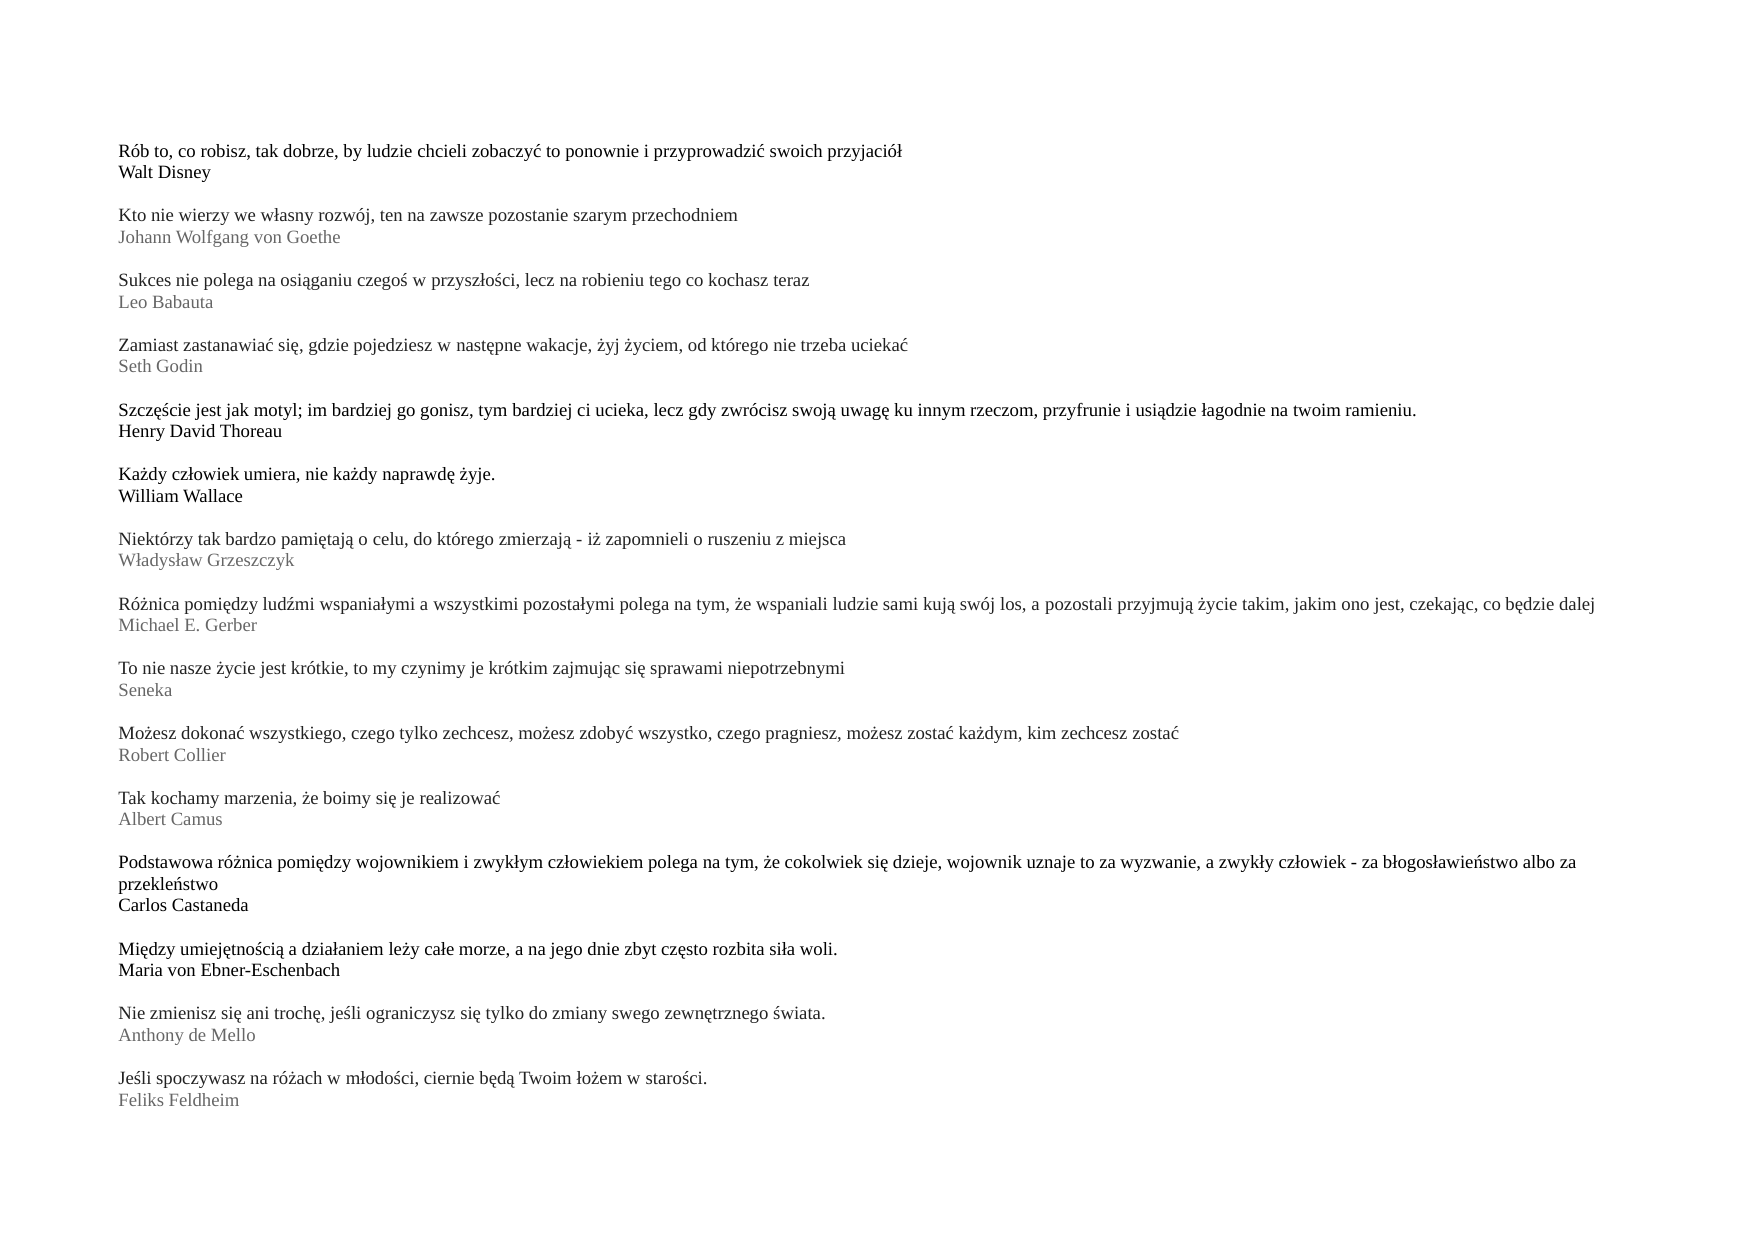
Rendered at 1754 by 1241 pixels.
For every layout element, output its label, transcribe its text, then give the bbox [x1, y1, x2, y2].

text Henry David Thoreau [118, 420, 1636, 442]
text Każdy człowiek umiera, nie każdy naprawdę żyje. [118, 463, 1636, 485]
text Johann Wolfgang von Goethe [118, 226, 1636, 247]
text Jeśli spoczywasz na różach w młodości, ciernie będą Twoim łożem w starości. [118, 1067, 1636, 1088]
text Seth Godin [118, 355, 1636, 377]
text Szczęście jest jak motyl; im bardziej go gonisz, tym bardziej ci ucieka, lecz gdy zwrócisz swoją uwagę ku innym rzeczom, przyfrunie i usiądzie łagodnie na twoim ramieniu. [118, 398, 1636, 420]
text Nie zmienisz się ani trochę, jeśli ograniczysz się tylko do zmiany swego zewnętrznego świata. [118, 1002, 1636, 1024]
text Albert Camus [118, 808, 1636, 830]
text Rób to, co robisz, tak dobrze, by ludzie chcieli zobaczyć to ponownie i przyprowadzić swoich przyjaciół [118, 140, 1636, 161]
text To nie nasze życie jest krótkie, to my czynimy je krótkim zajmując się sprawami niepotrzebnymi [118, 657, 1636, 679]
text Tak kochamy marzenia, że boimy się je realizować [118, 787, 1636, 808]
text Sukces nie polega na osiąganiu czegoś w przyszłości, lecz na robieniu tego co kochasz teraz [118, 269, 1636, 291]
text Seneka [118, 679, 1636, 700]
text Niektórzy tak bardzo pamiętają o celu, do którego zmierzają - iż zapomnieli o ruszeniu z miejsca [118, 528, 1636, 549]
text William Wallace [118, 485, 1636, 506]
text Feliks Feldheim [118, 1088, 1636, 1110]
text Walt Disney [118, 161, 1636, 183]
text Leo Babauta [118, 291, 1636, 312]
text Anthony de Mello [118, 1024, 1636, 1045]
text Robert Collier [118, 743, 1636, 765]
text Kto nie wierzy we własny rozwój, ten na zawsze pozostanie szarym przechodniem [118, 204, 1636, 226]
text Różnica pomiędzy ludźmi wspaniałymi a wszystkimi pozostałymi polega na tym, że wspaniali ludzie sami kują swój los, a pozostali przyjmują życie takim, jakim ono jest, czekając, co będzie dalej [118, 592, 1636, 614]
text Możesz dokonać wszystkiego, czego tylko zechcesz, możesz zdobyć wszystko, czego pragniesz, możesz zostać każdym, kim zechcesz zostać [118, 722, 1636, 743]
text Zamiast zastanawiać się, gdzie pojedziesz w następne wakacje, żyj życiem, od którego nie trzeba uciekać [118, 334, 1636, 355]
text Między umiejętnością a działaniem leży całe morze, a na jego dnie zbyt często rozbita siła woli. [118, 937, 1636, 959]
text Władysław Grzeszczyk [118, 549, 1636, 571]
text Podstawowa różnica pomiędzy wojownikiem i zwykłym człowiekiem polega na tym, że cokolwiek się dzieje, wojownik uznaje to za wyzwanie, a zwykły człowiek - za błogosławieństwo albo za przekleństwo [118, 851, 1636, 894]
text Maria von Ebner-Eschenbach [118, 959, 1636, 981]
text Carlos Castaneda [118, 894, 1636, 916]
text Michael E. Gerber [118, 614, 1636, 636]
